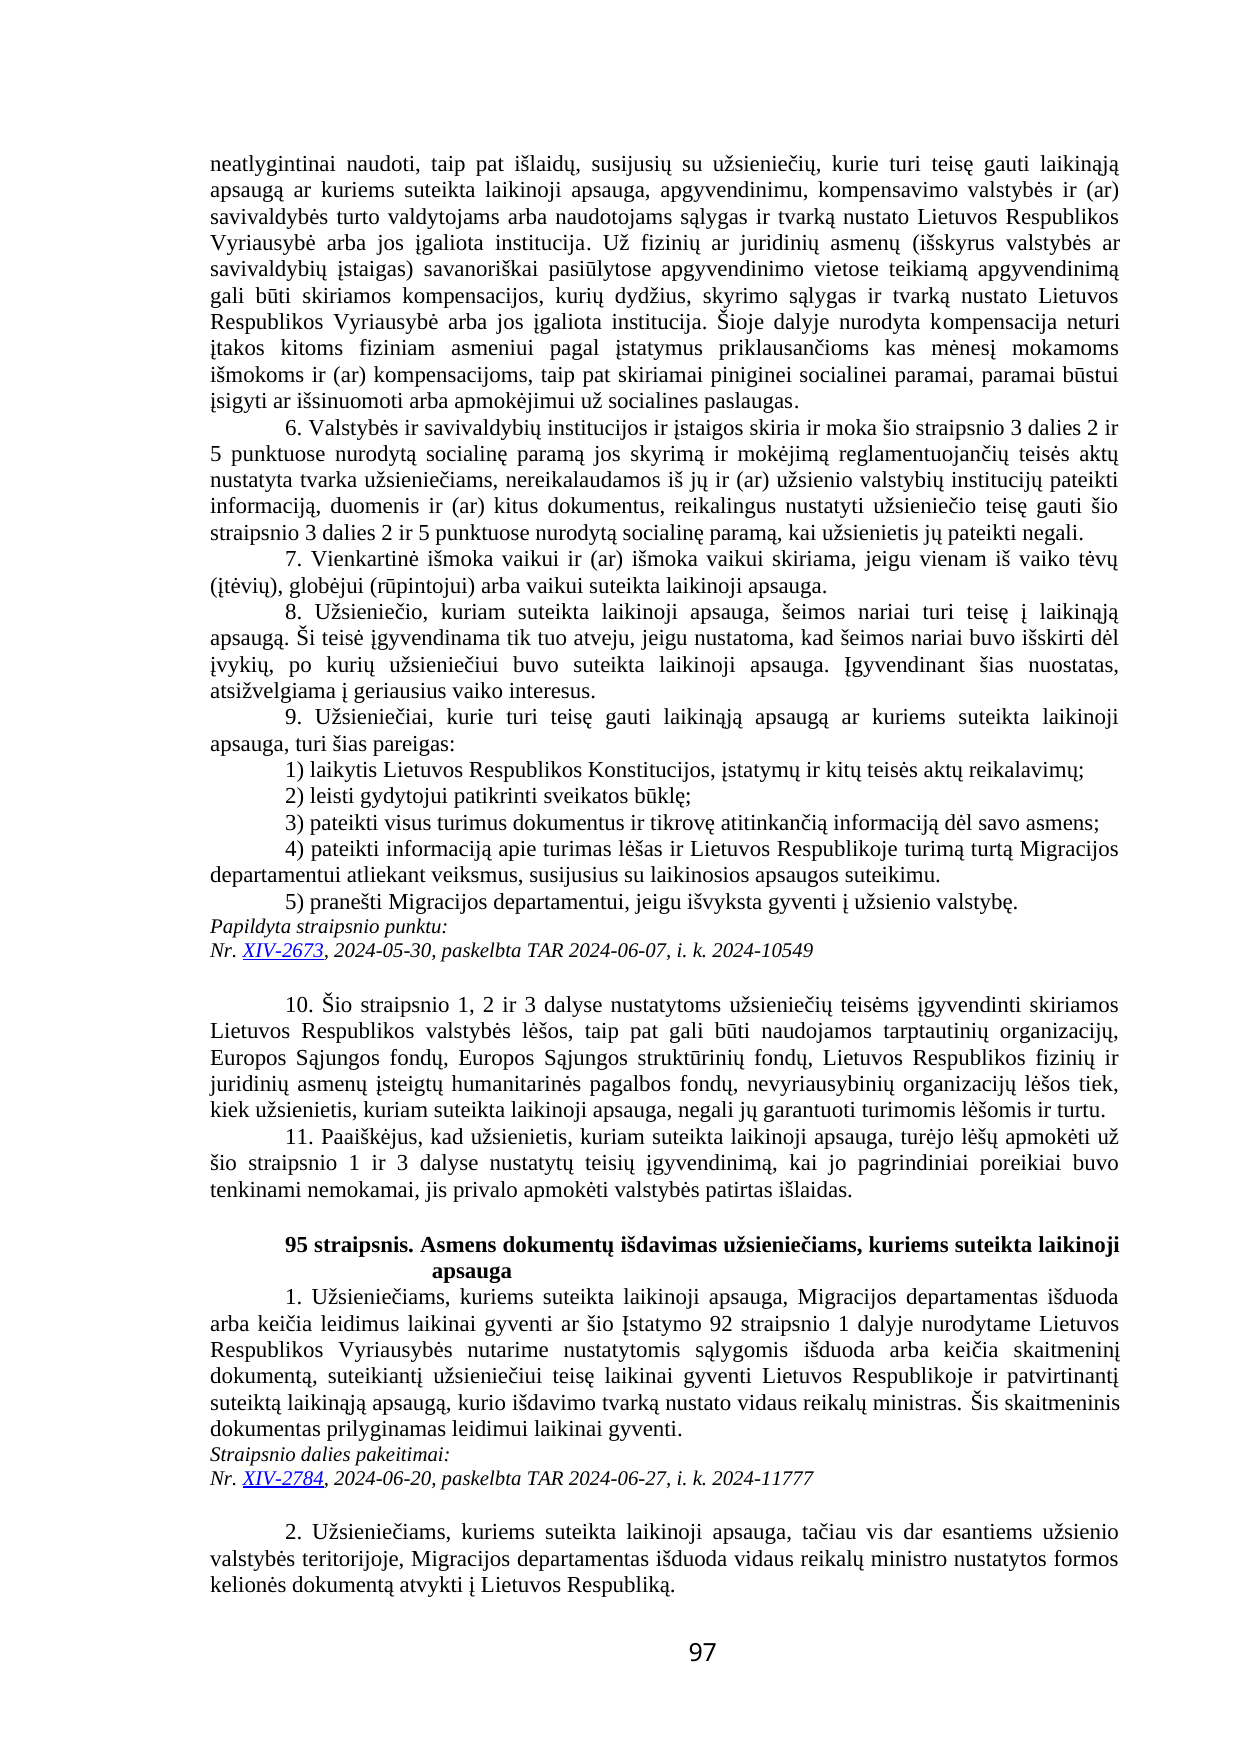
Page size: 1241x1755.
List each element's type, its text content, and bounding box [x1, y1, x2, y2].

text neatlygintinai naudoti, taip pat išlaidų, susijusių su užsieniečių, kurie turi teisę gauti laikinąją apsaugą ar kuriems suteikta laikinoji apsauga, apgyvendinimu, kompensavimo valstybės ir (ar) savivaldybės turto valdytojams arba naudotojams sąlygas ir tvarką nustato Lietuvos Respublikos Vyriausybė arba jos įgaliota institucija. Už fizinių ar juridinių asmenų (išskyrus valstybės ar savivaldybių įstaigas) savanoriškai pasiūlytose apgyvendinimo vietose teikiamą apgyvendinimą gali būti skiriamos kompensacijos, kurių dydžius, skyrimo sąlygas ir tvarką nustato Lietuvos Respublikos Vyriausybė arba jos įgaliota institucija. Šioje dalyje nurodyta kompensacija neturi įtakos kitoms fiziniam asmeniui pagal įstatymus priklausančioms kas mėnesį mokamoms išmokoms ir (ar) kompensacijoms, taip pat skiriamai piniginei socialinei paramai, paramai būstui įsigyti ar išsinuomoti arba apmokėjimui už socialines paslaugas. [210, 150, 1120, 413]
text 5) pranešti Migracijos departamentui, jeigu išvyksta gyventi į užsienio valstybę. [210, 888, 1120, 914]
text 11. Paaiškėjus, kad užsienietis, kuriam suteikta laikinoji apsauga, turėjo lėšų apmokėti už šio straipsnio 1 ir 3 dalyse nustatytų teisių įgyvendinimą, kai jo pagrindiniai poreikiai buvo tenkinami nemokamai, jis privalo apmokėti valstybės patirtas išlaidas. [210, 1123, 1120, 1202]
text 8. Užsieniečio, kuriam suteikta laikinoji apsauga, šeimos nariai turi teisę į laikinąją apsaugą. Ši teisė įgyvendinama tik tuo atveju, jeigu nustatoma, kad šeimos nariai buvo išskirti dėl įvykių, po kurių užsieniečiui buvo suteikta laikinoji apsauga. Įgyvendinant šias nuostatas, atsižvelgiama į geriausius vaiko interesus. [210, 598, 1120, 703]
text 9. Užsieniečiai, kurie turi teisę gauti laikinąją apsaugą ar kuriems suteikta laikinoji apsauga, turi šias pareigas: [210, 703, 1120, 756]
text Nr. XIV-2673, 2024-05-30, paskelbta TAR 2024-06-07, i. k. 2024-10549 [210, 938, 1120, 962]
text 4) pateikti informaciją apie turimas lėšas ir Lietuvos Respublikoje turimą turtą Migracijos departamentui atliekant veiksmus, susijusius su laikinosios apsaugos suteikimu. [210, 835, 1120, 888]
text 2. Užsieniečiams, kuriems suteikta laikinoji apsauga, tačiau vis dar esantiems užsienio valstybės teritorijoje, Migracijos departamentas išduoda vidaus reikalų ministro nustatytos formos kelionės dokumentą atvykti į Lietuvos Respubliką. [210, 1518, 1120, 1597]
text 1. Užsieniečiams, kuriems suteikta laikinoji apsauga, Migracijos departamentas išduoda arba keičia leidimus laikinai gyventi ar šio Įstatymo 92 straipsnio 1 dalyje nurodytame Lietuvos Respublikos Vyriausybės nutarime nustatytomis sąlygomis išduoda arba keičia skaitmeninį dokumentą, suteikiantį užsieniečiui teisę laikinai gyventi Lietuvos Respublikoje ir patvirtinantį suteiktą laikinąją apsaugą, kurio išdavimo tvarką nustato vidaus reikalų ministras. Šis skaitmeninis dokumentas prilyginamas leidimui laikinai gyventi. [210, 1283, 1120, 1442]
text 6. Valstybės ir savivaldybių institucijos ir įstaigos skiria ir moka šio straipsnio 3 dalies 2 ir 5 punktuose nurodytą socialinę paramą jos skyrimą ir mokėjimą reglamentuojančių teisės aktų nustatyta tvarka užsieniečiams, nereikalaudamos iš jų ir (ar) užsienio valstybių institucijų pateikti informaciją, duomenis ir (ar) kitus dokumentus, reikalingus nustatyti užsieniečio teisę gauti šio straipsnio 3 dalies 2 ir 5 punktuose nurodytą socialinę paramą, kai užsienietis jų pateikti negali. [210, 413, 1120, 545]
text 3) pateikti visus turimus dokumentus ir tikrovę atitinkančią informaciją dėl savo asmens; [210, 809, 1120, 835]
text 10. Šio straipsnio 1, 2 ir 3 dalyse nustatytoms užsieniečių teisėms įgyvendinti skiriamos Lietuvos Respublikos valstybės lėšos, taip pat gali būti naudojamos tarptautinių organizacijų, Europos Sąjungos fondų, Europos Sąjungos struktūrinių fondų, Lietuvos Respublikos fizinių ir juridinių asmenų įsteigtų humanitarinės pagalbos fondų, nevyriausybinių organizacijų lėšos tiek, kiek užsienietis, kuriam suteikta laikinoji apsauga, negali jų garantuoti turimomis lėšomis ir turtu. [210, 991, 1120, 1123]
text Straipsnio dalies pakeitimai: [210, 1442, 1120, 1466]
text 7. Vienkartinė išmoka vaikui ir (ar) išmoka vaikui skiriama, jeigu vienam iš vaiko tėvų (įtėvių), globėjui (rūpintojui) arba vaikui suteikta laikinoji apsauga. [210, 545, 1120, 598]
text 95 straipsnis. Asmens dokumentų išdavimas užsieniečiams, kuriems suteikta laikinoji apsauga [285, 1231, 1120, 1283]
text Papildyta straipsnio punktu: [210, 914, 1120, 938]
text 1) laikytis Lietuvos Respublikos Konstitucijos, įstatymų ir kitų teisės aktų reikalavimų; [210, 756, 1120, 782]
text 2) leisti gydytojui patikrinti sveikatos būklę; [210, 782, 1120, 809]
text Nr. XIV-2784, 2024-06-20, paskelbta TAR 2024-06-27, i. k. 2024-11777 [210, 1466, 1120, 1490]
